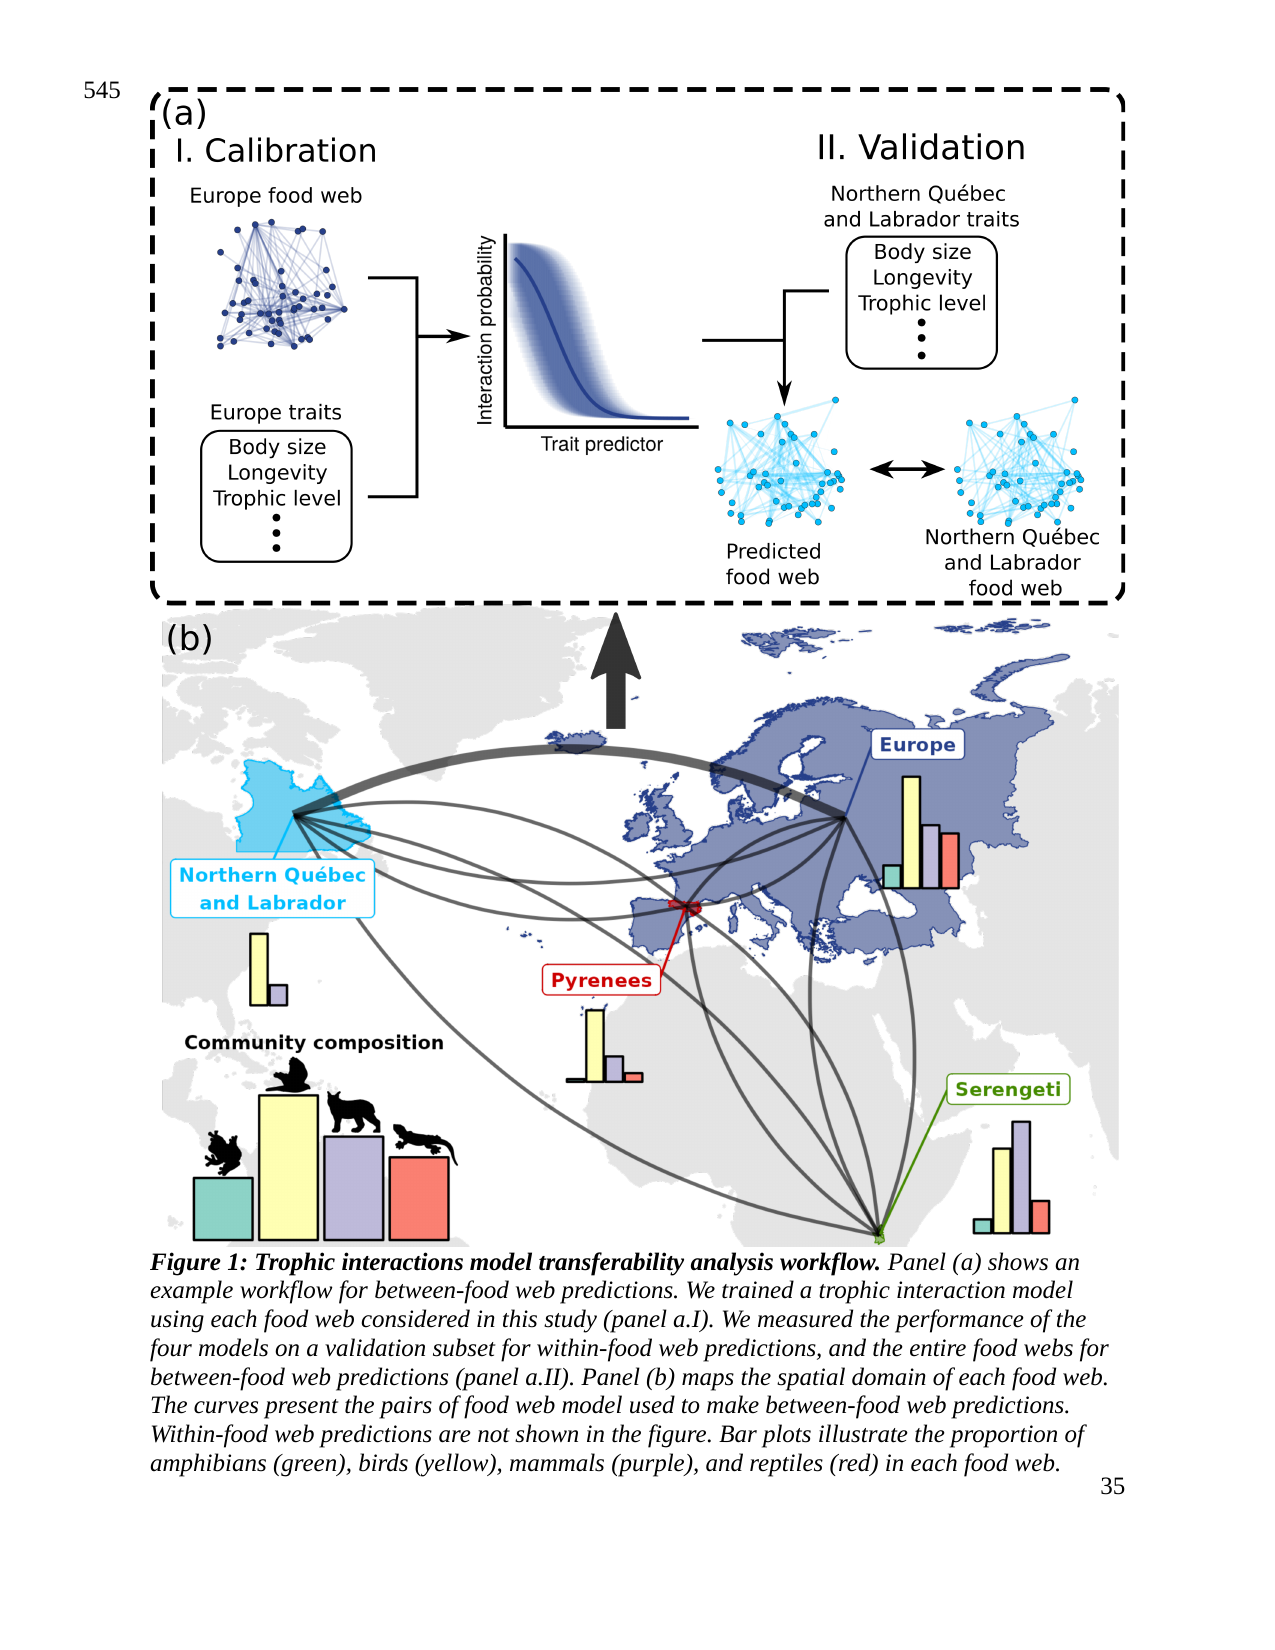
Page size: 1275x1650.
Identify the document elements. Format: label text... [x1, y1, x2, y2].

text Figure 1: Trophic interactions model transferability analysis workflow. Panel (a) shows an example workflow for between-food web predictions. We trained a trophic interaction model using each food web considered in this study (panel a.I). We measured the performance of the four models on a validation subset for within-food web predictions, and the entire food webs for between-food web predictions (panel a.II). Panel (b) maps the spatial domain of each food web. The curves present the pairs of food web model used to make between-food web predictions. Within-food web predictions are not shown in the figure. Bar plots illustrate the proportion of amphibians (green), birds (yellow), mammals (purple), and reptiles (red) in each food web. [150, 1247, 1125, 1477]
picture [150, 87, 1125, 1247]
